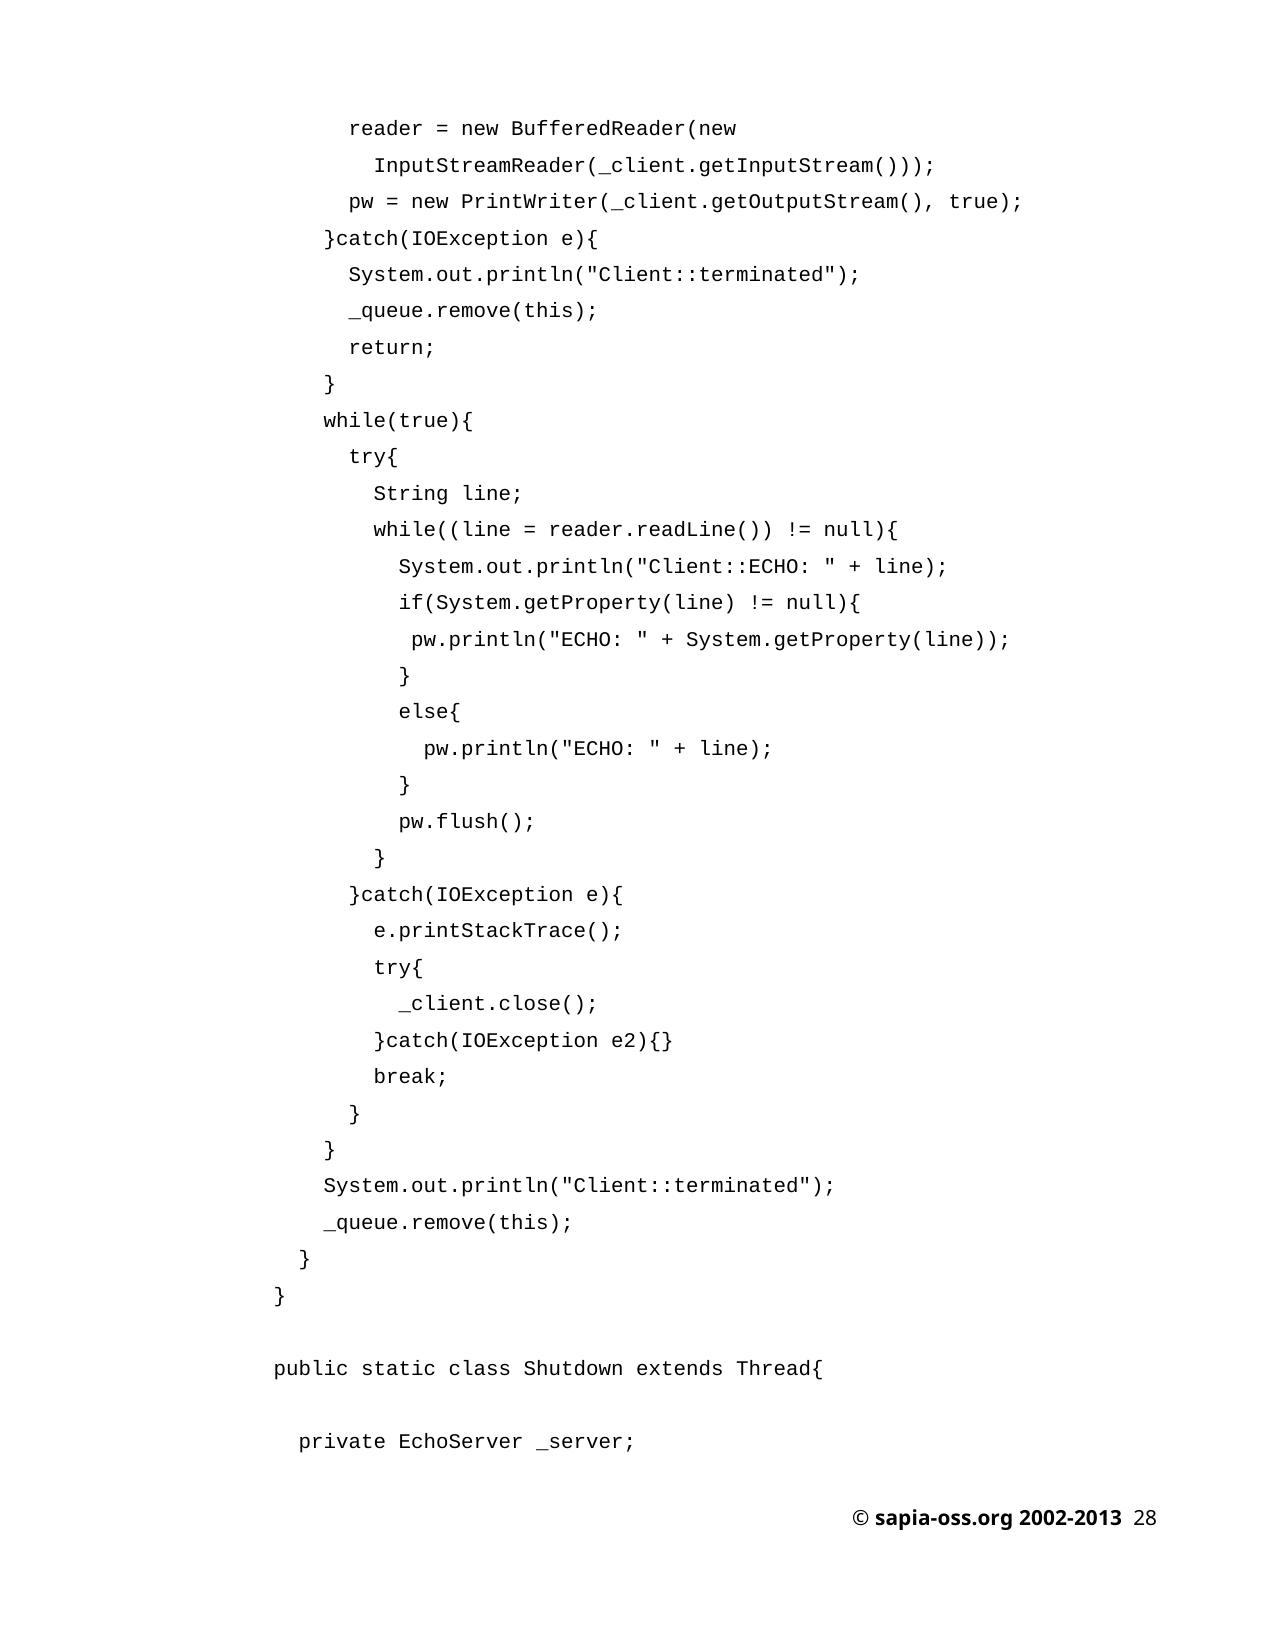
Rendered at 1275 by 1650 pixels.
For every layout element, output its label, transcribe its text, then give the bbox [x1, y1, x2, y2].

text _client.close(); [248, 993, 1039, 1017]
text _queue.remove(this); [248, 300, 1039, 324]
text } [248, 665, 1039, 689]
text reader = new BufferedReader(new [248, 118, 1039, 142]
text public static class Shutdown extends Thread{ [248, 1358, 1039, 1382]
text private EchoServer _server; [248, 1431, 1039, 1454]
text pw.flush(); [248, 811, 1039, 835]
text } [248, 1139, 1039, 1163]
text break; [248, 1066, 1039, 1090]
text pw.println("ECHO: " + line); [248, 738, 1039, 762]
text System.out.println("Client::terminated"); [248, 264, 1039, 288]
text }catch(IOException e2){} [248, 1029, 1039, 1053]
text } [248, 373, 1039, 397]
text if(System.getProperty(line) != null){ [248, 592, 1039, 616]
text try{ [248, 957, 1039, 981]
text String line; [248, 483, 1039, 507]
text } [248, 847, 1039, 871]
text _queue.remove(this); [248, 1212, 1039, 1236]
text InputStreamReader(_client.getInputStream())); [248, 154, 1039, 178]
text } [248, 1102, 1039, 1126]
text pw = new PrintWriter(_client.getOutputStream(), true); [248, 191, 1039, 215]
text try{ [248, 446, 1039, 470]
text while((line = reader.readLine()) != null){ [248, 519, 1039, 543]
text e.printStackTrace(); [248, 920, 1039, 944]
text } [248, 774, 1039, 798]
text pw.println("ECHO: " + System.getProperty(line)); [248, 628, 1039, 652]
text } [248, 1285, 1039, 1309]
text }catch(IOException e){ [248, 227, 1039, 251]
text while(true){ [248, 410, 1039, 434]
text } [248, 1248, 1039, 1272]
text return; [248, 337, 1039, 361]
text System.out.println("Client::ECHO: " + line); [248, 556, 1039, 579]
text System.out.println("Client::terminated"); [248, 1175, 1039, 1199]
text }catch(IOException e){ [248, 884, 1039, 908]
text else{ [248, 701, 1039, 725]
